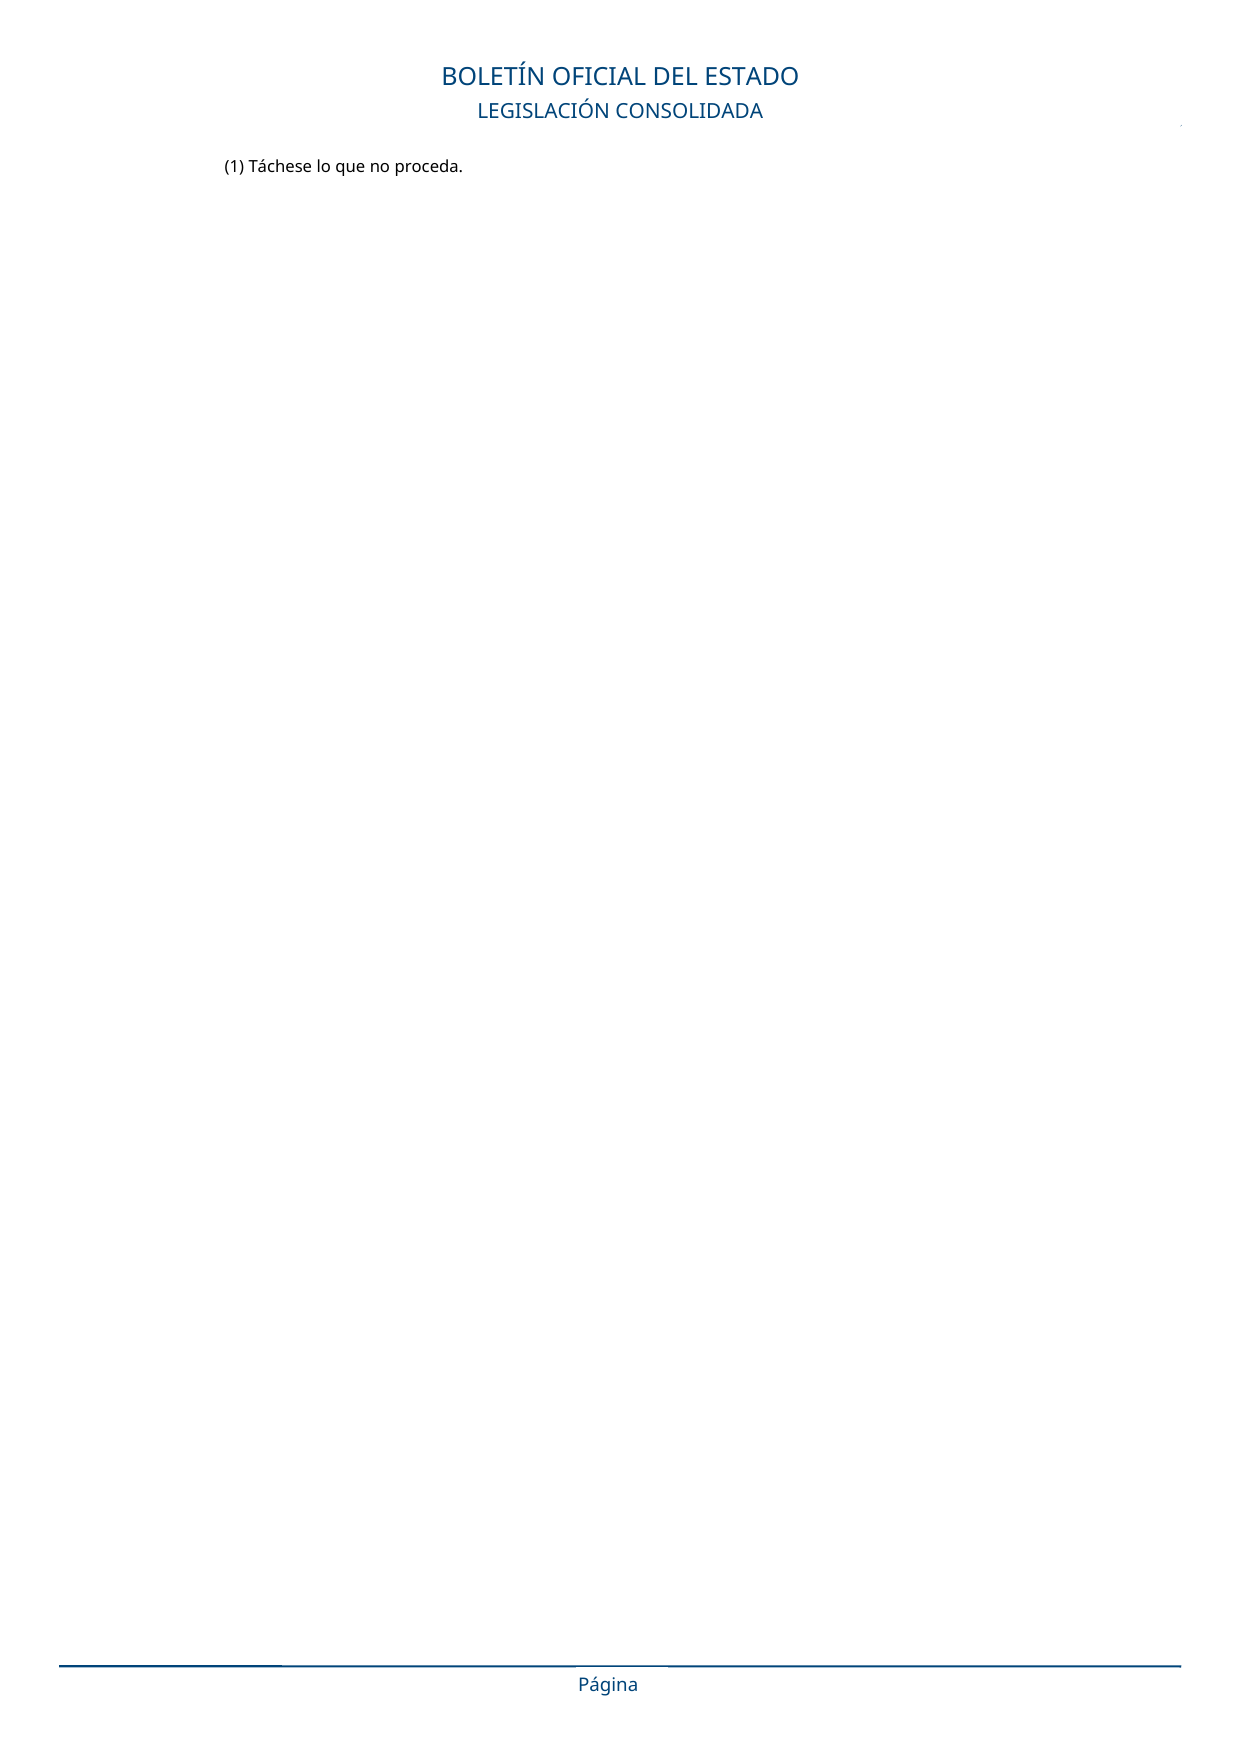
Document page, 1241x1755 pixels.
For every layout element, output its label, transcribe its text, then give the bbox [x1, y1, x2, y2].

text (1) Táchese lo que no proceda. [224, 154, 1184, 177]
